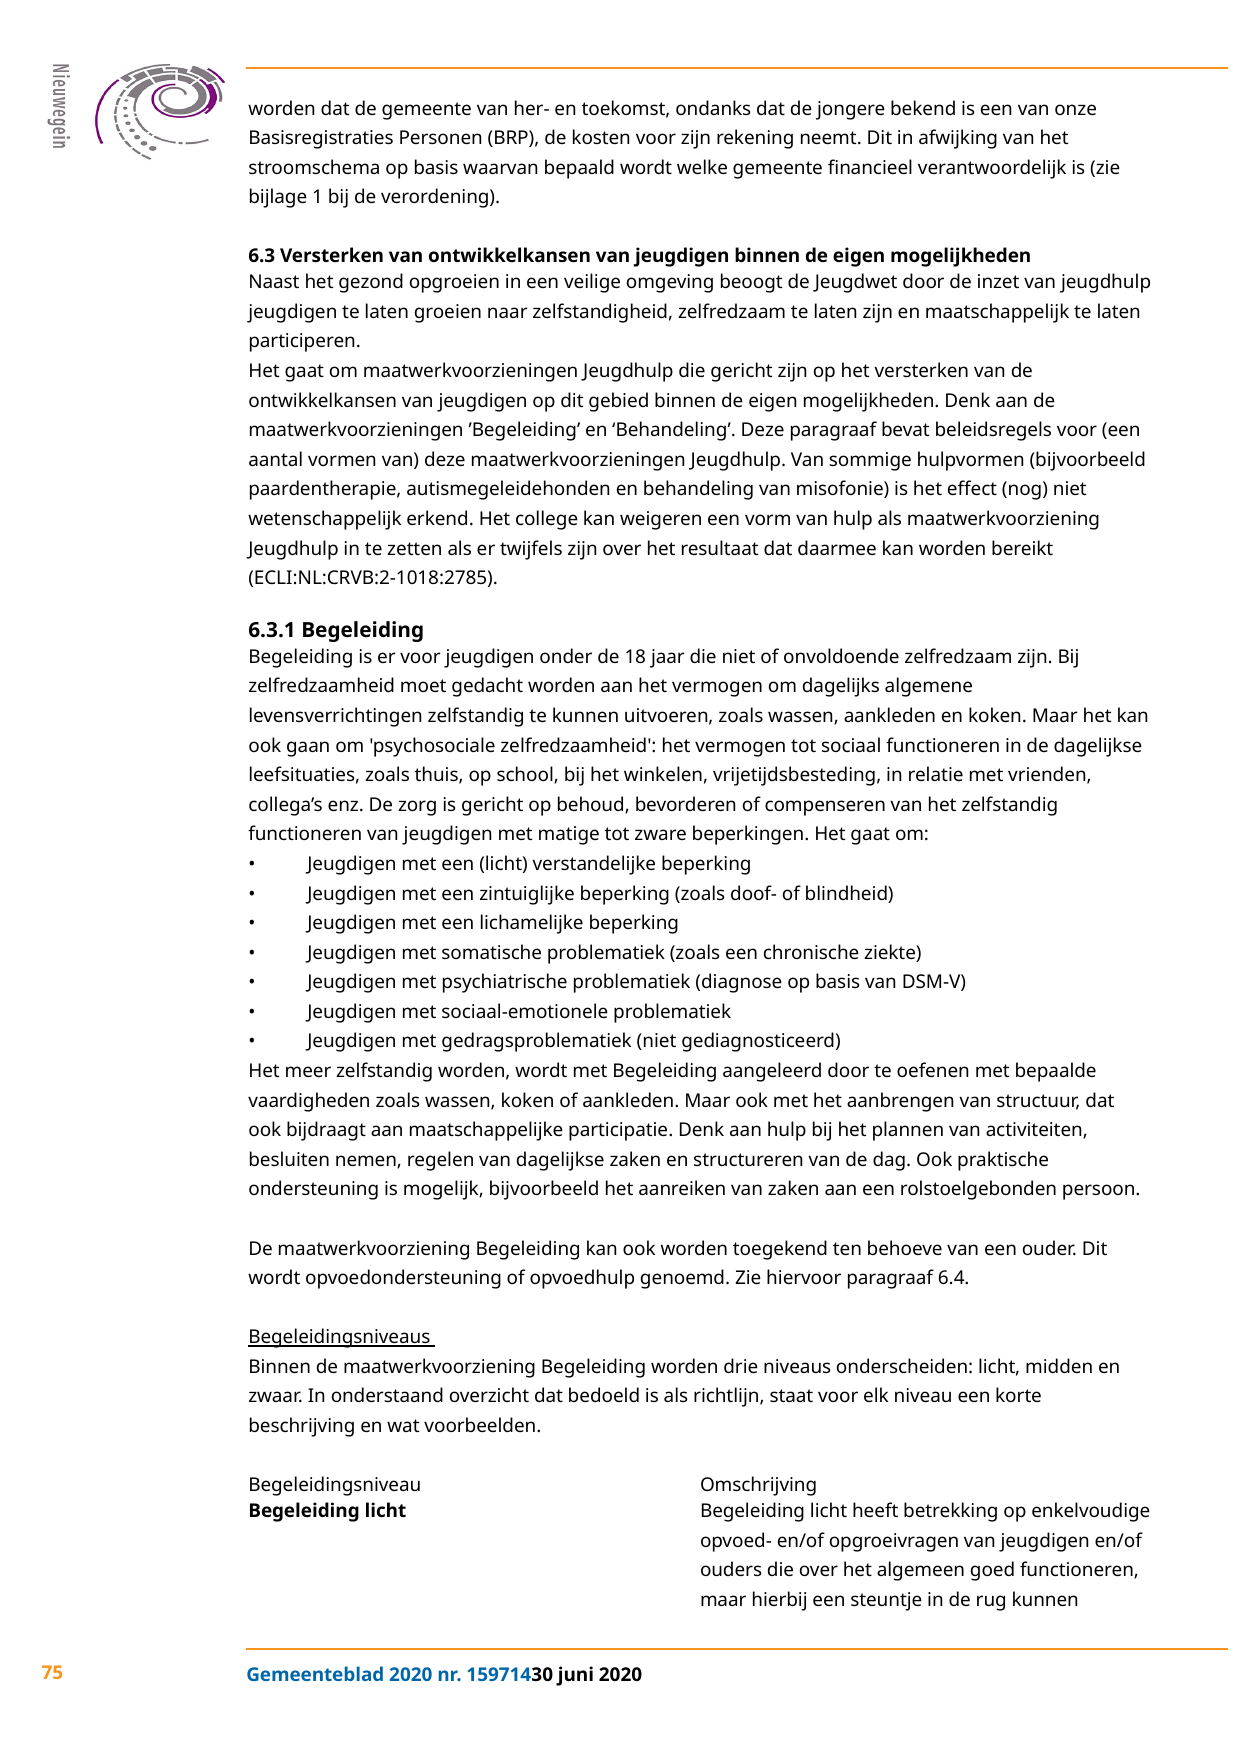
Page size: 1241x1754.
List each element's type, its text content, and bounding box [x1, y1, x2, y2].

text Binnen de maatwerkvoorziening Begeleiding worden drie niveaus onderscheiden: licht, midden en zwaar. In onderstaand overzicht dat bedoeld is als richtlijn, staat voor elk niveau een korte beschrijving en wat voorbeelden. [248, 1353, 1152, 1438]
list Jeugdigen met een (licht) verstandelijke beperking [248, 850, 1152, 876]
text De maatwerkvoorziening Begeleiding kan ook worden toegekend ten behoeve van een ouder. Dit wordt opvoedondersteuning of opvoedhulp genoemd. Zie hiervoor paragraaf 6.4. [248, 1235, 1152, 1290]
text Naast het gezond opgroeien in een veilige omgeving beoogt de Jeugdwet door de inzet van jeugdhulp jeugdigen te laten groeien naar zelfstandigheid, zelfredzaam te laten zijn en maatschappelijk te laten participeren. [248, 268, 1152, 353]
text Begeleiding is er voor jeugdigen onder de 18 jaar die niet of onvoldoende zelfredzaam zijn. Bij zelfredzaamheid moet gedacht worden aan het vermogen om dagelijks algemene levensverrichtingen zelfstandig te kunnen uitvoeren, zoals wassen, aankleden en koken. Maar het kan ook gaan om 'psychosociale zelfredzaamheid': het vermogen tot sociaal functioneren in de dagelijkse leefsituaties, zoals thuis, op school, bij het winkelen, vrijetijdsbesteding, in relatie met vrienden, collega’s enz. De zorg is gericht op behoud, bevorderen of compenseren van het zelfstandig functioneren van jeugdigen met matige tot zware beperkingen. Het gaat om: [248, 643, 1152, 846]
list Jeugdigen met een zintuiglijke beperking (zoals doof- of blindheid) [248, 880, 1152, 906]
list Jeugdigen met gedragsproblematiek (niet gediagnosticeerd) [248, 1028, 1152, 1053]
list Jeugdigen met psychiatrische problematiek (diagnose op basis van DSM-V) [248, 968, 1152, 994]
text Begeleidingsniveaus [248, 1323, 1152, 1349]
text 6.3.1 Begeleiding [248, 615, 1152, 643]
table_header Begeleidingsniveau [248, 1472, 700, 1497]
text Het gaat om maatwerkvoorzieningen Jeugdhulp die gericht zijn op het versterken van de ontwikkelkansen van jeugdigen op dit gebied binnen de eigen mogelijkheden. Denk aan de maatwerkvoorzieningen ’Begeleiding’ en ‘Behandeling’. Deze paragraaf bevat beleidsregels voor (een aantal vormen van) deze maatwerkvoorzieningen Jeugdhulp. Van sommige hulpvormen (bijvoorbeeld paardentherapie, autismegeleidehonden en behandeling van misofonie) is het effect (nog) niet wetenschappelijk erkend. Het college kan weigeren een vorm van hulp als maatwerkvoorziening Jeugdhulp in te zetten als er twijfels zijn over het resultaat dat daarmee kan worden bereikt (ECLI:NL:CRVB:2-1018:2785). [248, 357, 1152, 590]
picture [41, 47, 231, 172]
text 6.3 Versterken van ontwikkelkansen van jeugdigen binnen de eigen mogelijkheden [248, 243, 1152, 268]
list Jeugdigen met somatische problematiek (zoals een chronische ziekte) [248, 939, 1152, 965]
text worden dat de gemeente van her- en toekomst, ondanks dat de jongere bekend is een van onze Basisregistraties Personen (BRP), de kosten voor zijn rekening neemt. Dit in afwijking van het stroomschema op basis waarvan bepaald wordt welke gemeente financieel verantwoordelijk is (zie bijlage 1 bij de verordening). [248, 95, 1152, 209]
list Jeugdigen met sociaal-emotionele problematiek [248, 998, 1152, 1024]
text Het meer zelfstandig worden, wordt met Begeleiding aangeleerd door te oefenen met bepaalde vaardigheden zoals wassen, koken of aankleden. Maar ook met het aanbrengen van structuur, dat ook bijdraagt aan maatschappelijke participatie. Denk aan hulp bij het plannen van activiteiten, besluiten nemen, regelen van dagelijkse zaken en structureren van de dag. Ook praktische ondersteuning is mogelijk, bijvoorbeeld het aanreiken van zaken aan een rolstoelgebonden persoon. [248, 1057, 1152, 1201]
list Jeugdigen met een lichamelijke beperking [248, 909, 1152, 935]
table_cell Begeleiding licht heeft betrekking op enkelvoudige opvoed- en/of opgroeivragen van jeugdigen en/of ouders die over het algemeen goed functioneren, maar hierbij een steuntje in de rug kunnen [700, 1497, 1152, 1612]
table_cell Begeleiding licht [248, 1497, 700, 1612]
table_header Omschrijving [700, 1472, 1152, 1497]
